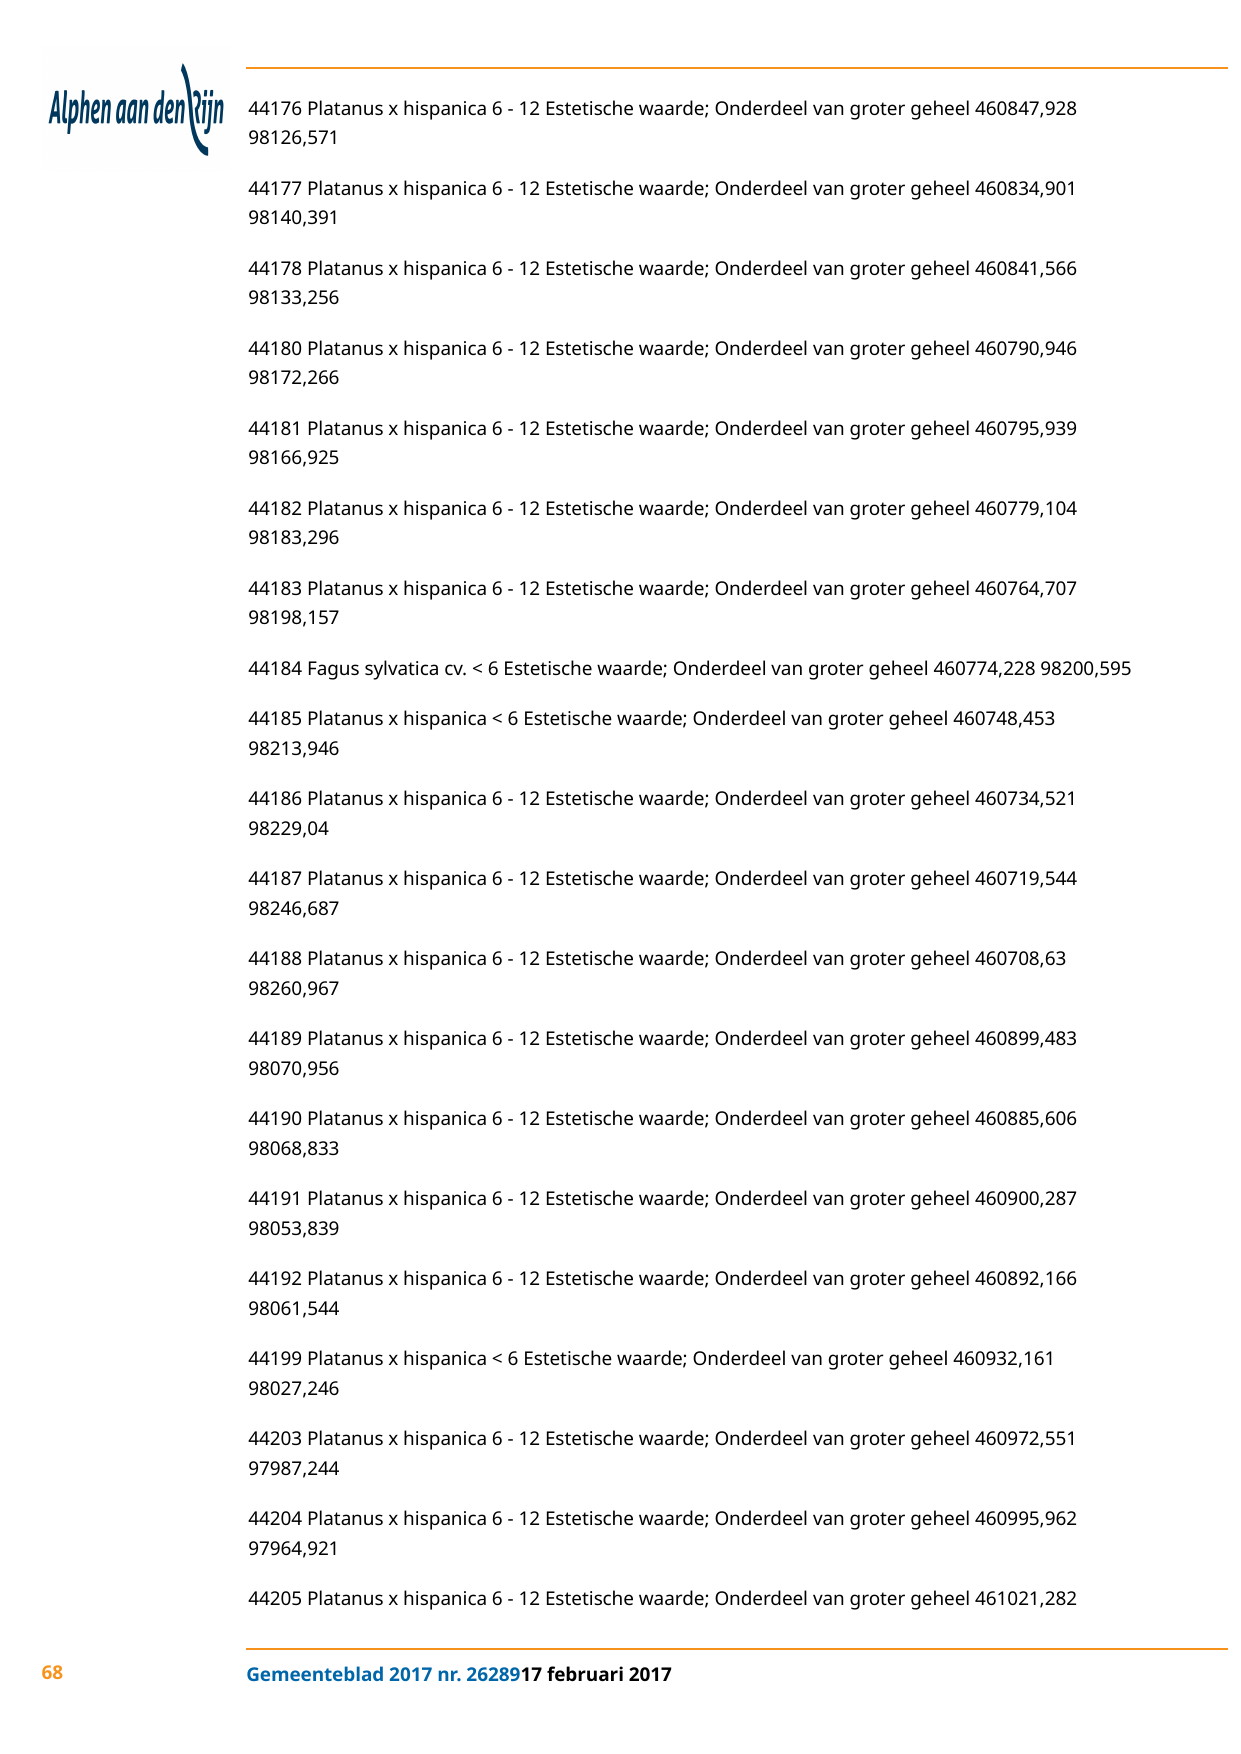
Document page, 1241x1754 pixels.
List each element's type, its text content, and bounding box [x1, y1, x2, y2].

text 44182 Platanus x hispanica 6 - 12 Estetische waarde; Onderdeel van groter geheel 460779,104 98183,296 [248, 495, 1152, 550]
text 44203 Platanus x hispanica 6 - 12 Estetische waarde; Onderdeel van groter geheel 460972,551 97987,244 [248, 1425, 1152, 1481]
text 44177 Platanus x hispanica 6 - 12 Estetische waarde; Onderdeel van groter geheel 460834,901 98140,391 [248, 175, 1152, 230]
text 44184 Fagus sylvatica cv. < 6 Estetische waarde; Onderdeel van groter geheel 460774,228 98200,595 [248, 655, 1152, 681]
text 44189 Platanus x hispanica 6 - 12 Estetische waarde; Onderdeel van groter geheel 460899,483 98070,956 [248, 1025, 1152, 1081]
text 44192 Platanus x hispanica 6 - 12 Estetische waarde; Onderdeel van groter geheel 460892,166 98061,544 [248, 1265, 1152, 1321]
text 44176 Platanus x hispanica 6 - 12 Estetische waarde; Onderdeel van groter geheel 460847,928 98126,571 [248, 95, 1152, 150]
text 44190 Platanus x hispanica 6 - 12 Estetische waarde; Onderdeel van groter geheel 460885,606 98068,833 [248, 1105, 1152, 1161]
text 44180 Platanus x hispanica 6 - 12 Estetische waarde; Onderdeel van groter geheel 460790,946 98172,266 [248, 335, 1152, 390]
text 44205 Platanus x hispanica 6 - 12 Estetische waarde; Onderdeel van groter geheel 461021,282 [248, 1585, 1152, 1611]
text 44188 Platanus x hispanica 6 - 12 Estetische waarde; Onderdeel van groter geheel 460708,63 98260,967 [248, 945, 1152, 1001]
text 44185 Platanus x hispanica < 6 Estetische waarde; Onderdeel van groter geheel 460748,453 98213,946 [248, 705, 1152, 761]
text 44199 Platanus x hispanica < 6 Estetische waarde; Onderdeel van groter geheel 460932,161 98027,246 [248, 1345, 1152, 1401]
text 44186 Platanus x hispanica 6 - 12 Estetische waarde; Onderdeel van groter geheel 460734,521 98229,04 [248, 785, 1152, 841]
text 44181 Platanus x hispanica 6 - 12 Estetische waarde; Onderdeel van groter geheel 460795,939 98166,925 [248, 415, 1152, 470]
text 44187 Platanus x hispanica 6 - 12 Estetische waarde; Onderdeel van groter geheel 460719,544 98246,687 [248, 865, 1152, 921]
text 44204 Platanus x hispanica 6 - 12 Estetische waarde; Onderdeel van groter geheel 460995,962 97964,921 [248, 1505, 1152, 1561]
text 44178 Platanus x hispanica 6 - 12 Estetische waarde; Onderdeel van groter geheel 460841,566 98133,256 [248, 255, 1152, 310]
picture [41, 47, 231, 172]
text 44191 Platanus x hispanica 6 - 12 Estetische waarde; Onderdeel van groter geheel 460900,287 98053,839 [248, 1185, 1152, 1241]
text 44183 Platanus x hispanica 6 - 12 Estetische waarde; Onderdeel van groter geheel 460764,707 98198,157 [248, 575, 1152, 630]
